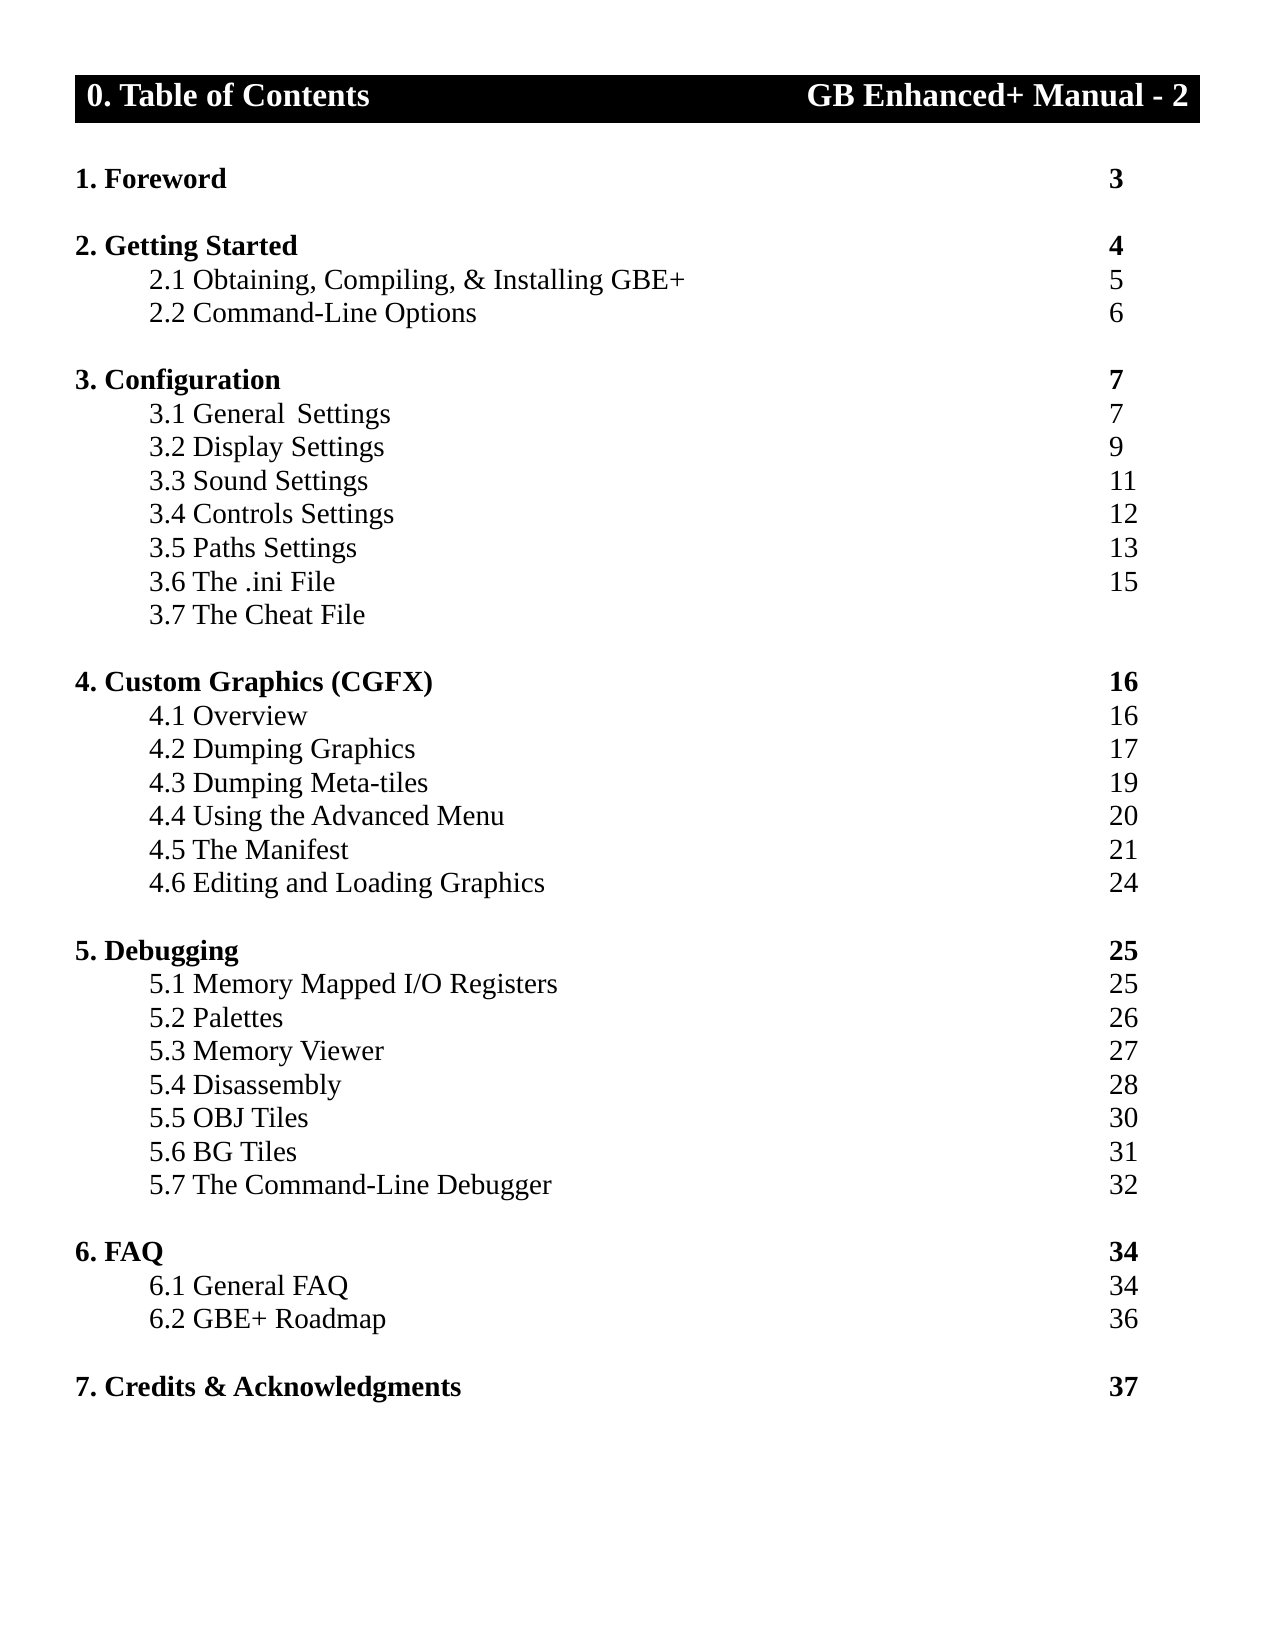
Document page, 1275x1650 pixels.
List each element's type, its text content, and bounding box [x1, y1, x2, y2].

text 0. Table of Contents GB Enhanced+ Manual - 2 [75, 75, 1200, 122]
text 5.7 The Command-Line Debugger 32 [75, 1167, 1200, 1201]
text 6. FAQ 34 [75, 1234, 1200, 1268]
text 5.1 Memory Mapped I/O Registers 25 [75, 966, 1200, 1000]
text 4.4 Using the Advanced Menu 20 [75, 798, 1200, 832]
text 3.5 Paths Settings 13 [75, 530, 1200, 564]
text 6.1 General FAQ 34 [75, 1268, 1200, 1302]
text 5.6 BG Tiles 31 [75, 1134, 1200, 1167]
text 3.2 Display Settings 9 [75, 429, 1200, 463]
text 5.4 Disassembly 28 [75, 1067, 1200, 1100]
text 3.3 Sound Settings 11 [75, 463, 1200, 497]
text 4.3 Dumping Meta-tiles 19 [75, 765, 1200, 798]
text 3. Configuration 7 3.1 General Settings 7 [75, 362, 1200, 429]
text 2. Getting Started 4 [75, 228, 1200, 262]
text 2.1 Obtaining, Compiling, & Installing GBE+ 5 [75, 262, 1200, 295]
text 4.5 The Manifest 21 [75, 832, 1200, 866]
text 2.2 Command-Line Options 6 [75, 295, 1200, 329]
text 4.2 Dumping Graphics 17 [75, 731, 1200, 765]
text 1. Foreword 3 [75, 161, 1200, 195]
text 5.2 Palettes 26 [75, 1000, 1200, 1033]
text 5.3 Memory Viewer 27 [75, 1033, 1200, 1067]
text 3.7 The Cheat File [75, 597, 1200, 631]
text 3.4 Controls Settings 12 [75, 497, 1200, 530]
text 5.5 OBJ Tiles 30 [75, 1100, 1200, 1134]
text 7. Credits & Acknowledgments 37 [75, 1369, 1200, 1402]
text 4.1 Overview 16 [75, 698, 1200, 731]
text 6.2 GBE+ Roadmap 36 [75, 1302, 1200, 1335]
text 5. Debugging 25 [75, 933, 1200, 966]
text 4. Custom Graphics (CGFX) 16 [75, 664, 1200, 698]
text 3.6 The .ini File 15 [75, 564, 1200, 597]
text 4.6 Editing and Loading Graphics 24 [75, 866, 1200, 899]
